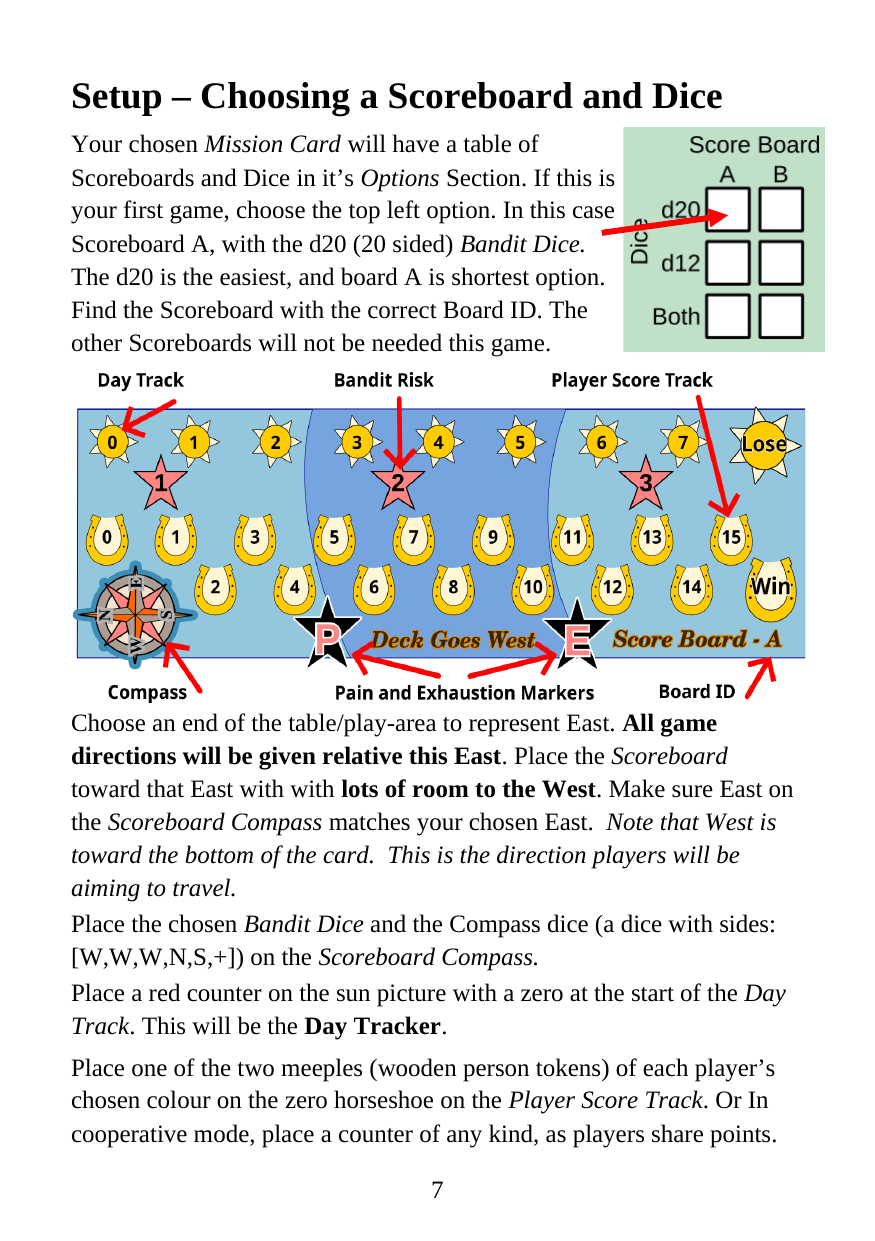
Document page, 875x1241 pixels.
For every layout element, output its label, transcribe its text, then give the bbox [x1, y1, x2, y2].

text Place one of the two meeples (wooden person tokens) of each player’s chosen colour on the zero horseshoe on the Player Score Track. Or In cooperative mode, place a counter of any kind, as players share points. [71, 1053, 803, 1147]
text Choose an end of the table/play-area to represent East. All game directions will be given relative this East. Place the Scoreboard toward that East with with lots of room to the West. Make sure East on the Scoreboard Compass matches your chosen East. Note that West is toward the bottom of the card. This is the direction players will be aiming to travel. [71, 703, 803, 902]
text Place a red counter on the sun picture with a zero at the start of the Day Track. This will be the Day Tracker. [71, 978, 803, 1040]
text Your chosen Mission Card will have a table of Scoreboards and Dice in it’s Options Section. If this is your first game, choose the top left option. In this case Scoreboard A, with the d20 (20 sided) Bandit Dice. The d20 is the easiest, and board A is shortest option. Find the Scoreboard with the correct Board ID. The other Scoreboards will not be needed this game. [71, 129, 803, 389]
subtitle Setup – Choosing a Scoreboard and Dice [71, 74, 803, 117]
text Place the chosen Bandit Dice and the Compass dice (a dice with sides:[W,W,W,N,S,+]) on the Scoreboard Compass. [71, 909, 803, 971]
picture [72, 372, 806, 703]
picture [623, 127, 826, 352]
